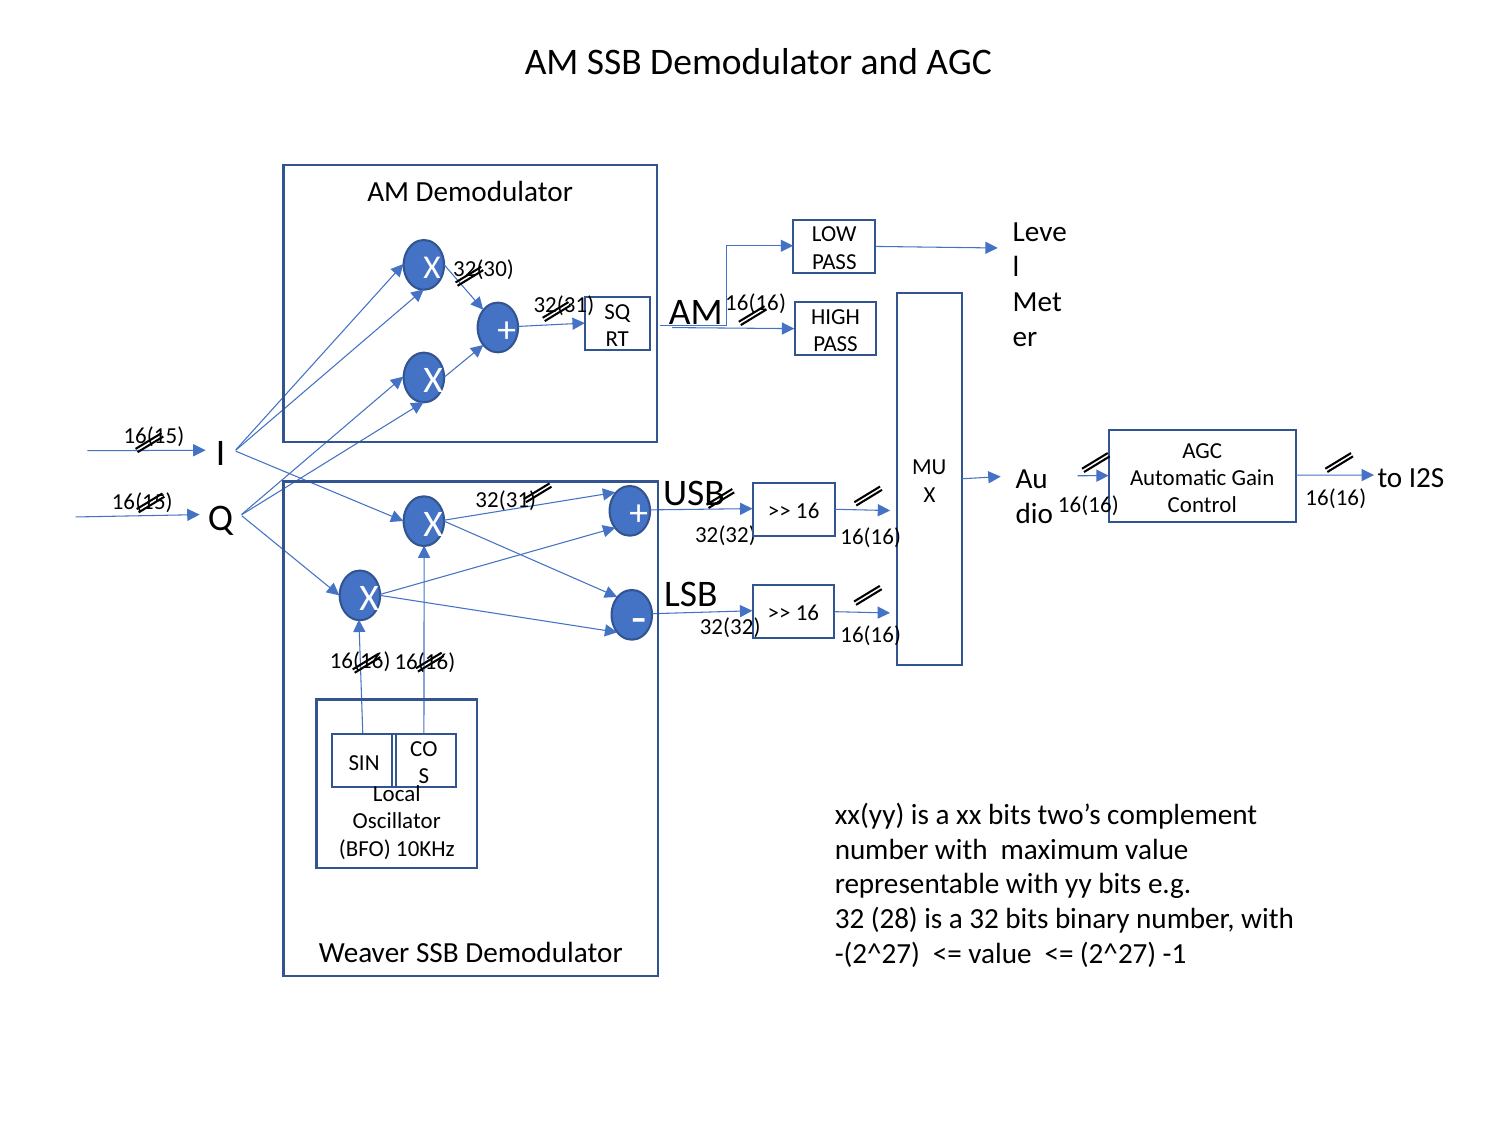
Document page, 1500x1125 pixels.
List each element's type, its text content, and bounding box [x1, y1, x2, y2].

text_box xx(yy) is a xx bits two’s complement number with maximum value representable with yy bits e.g. 32 (28) is a 32 bits binary number, with -(2^27) <= value <= (2^27) -1 [820, 787, 1340, 978]
text_box AM [657, 279, 738, 340]
text_box [525, 486, 552, 503]
text_box LSB [703, 585, 712, 593]
text_box >> 16 [752, 482, 835, 536]
text_box HIGH PASS [794, 302, 877, 356]
text_box [457, 270, 484, 286]
text_box [136, 493, 163, 510]
text_box LSB [703, 595, 712, 603]
text_box [708, 492, 735, 508]
text_box 16(16) [727, 280, 802, 323]
text_box [1084, 456, 1110, 473]
text_box 16(16) [710, 280, 726, 323]
text_box 16(16) [315, 638, 406, 681]
text_box LOW PASS [793, 219, 876, 273]
text_box 16(16) [825, 612, 917, 655]
text_box I [201, 420, 241, 481]
text_box 32(30) [438, 245, 530, 289]
text_box Weaver SSB Demodulator [283, 481, 659, 976]
text_box 32(32) [684, 603, 776, 647]
text_box to I2S [1362, 451, 1460, 501]
text_box 16(16) [825, 514, 917, 557]
text_box [523, 483, 550, 500]
text_box [455, 266, 482, 283]
text_box [1325, 453, 1352, 469]
text_box 32(32) [680, 512, 771, 555]
text_box [138, 496, 165, 513]
text_box USB [659, 510, 740, 521]
text_box LSB [659, 614, 684, 622]
text_box 32(31) [460, 477, 552, 520]
text_box MUX [897, 292, 962, 666]
text_box 16(15) [108, 412, 200, 456]
text_box [854, 486, 881, 503]
text_box USB [710, 494, 719, 501]
text_box [856, 589, 882, 605]
text_box 16(16) [1043, 482, 1134, 525]
text_box 16(16) [1290, 475, 1382, 518]
text_box 16(15) [97, 479, 188, 522]
text_box LSB [659, 561, 733, 612]
text_box [706, 489, 733, 505]
text_box Audio [1000, 451, 1078, 537]
text_box [854, 585, 880, 602]
text_box AGC Automatic Gain Control [1108, 430, 1296, 523]
text_box AM Demodulator [283, 165, 657, 442]
text_box AM SSB Demodulator and AGC [83, 29, 1434, 90]
text_box 16(16) [379, 639, 471, 682]
text_box [1082, 453, 1108, 469]
text_box [1327, 456, 1354, 473]
text_box 32(31) [518, 282, 610, 325]
text_box USB [710, 484, 719, 492]
text_box [856, 489, 882, 506]
text_box USB [648, 460, 740, 509]
text_box >> 16 [752, 585, 835, 639]
text_box Level Meter [998, 205, 1088, 361]
text_box Q [193, 485, 249, 546]
